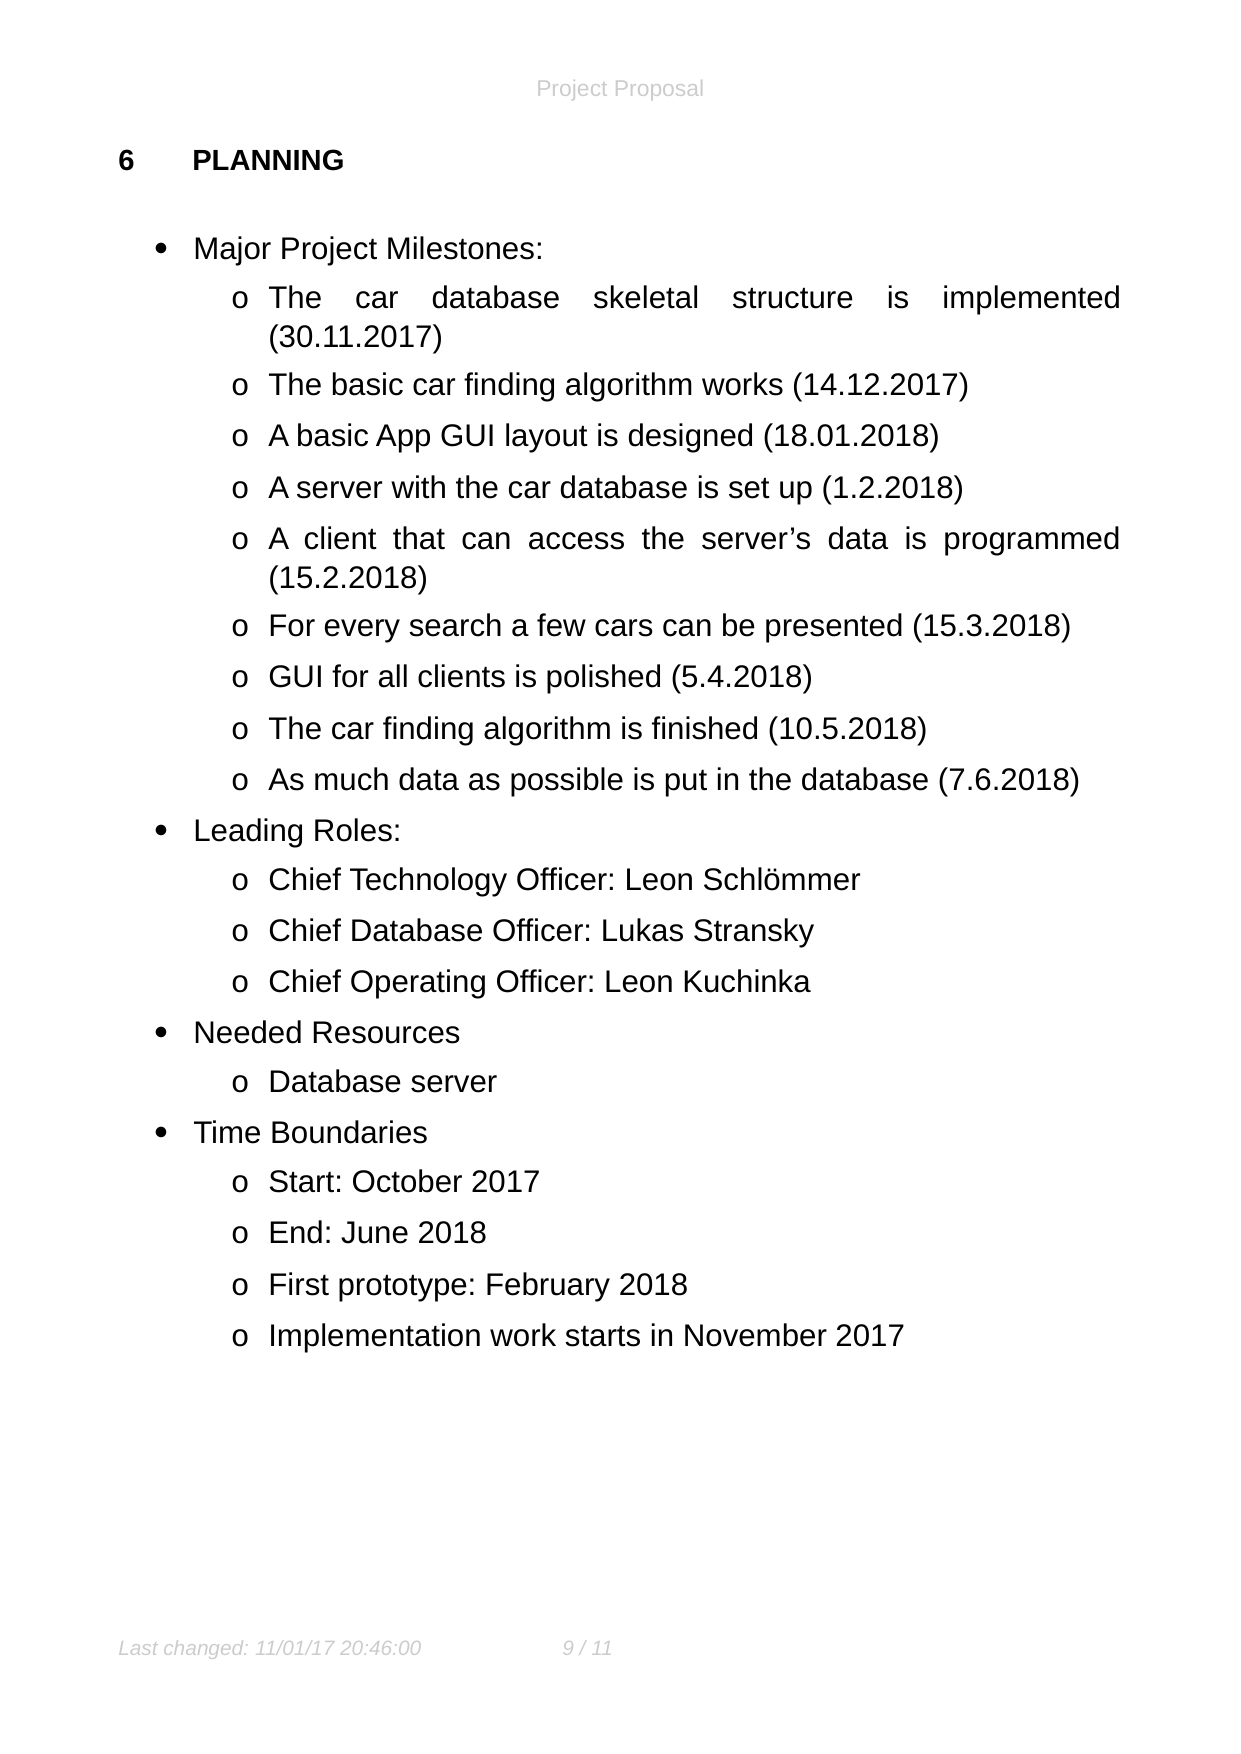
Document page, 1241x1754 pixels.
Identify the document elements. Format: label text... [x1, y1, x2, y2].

list Leading Roles: [156, 812, 1122, 848]
list The car finding algorithm is finished (10.5.2018) [231, 710, 1122, 748]
list The basic car finding algorithm works (14.12.2017) [231, 366, 1122, 405]
list The car database skeletal structure is implemented (30.11.2017) [231, 279, 1122, 354]
list A client that can access the server’s data is programmed (15.2.2018) [231, 520, 1122, 595]
list A server with the car database is set up (1.2.2018) [231, 469, 1122, 507]
list Implementation work starts in November 2017 [231, 1317, 1122, 1356]
list A basic App GUI layout is designed (18.01.2018) [231, 417, 1122, 456]
list Chief Technology Officer: Leon Schlömmer [231, 861, 1122, 899]
list Needed Resources [156, 1014, 1122, 1051]
list Start: October 2017 [231, 1163, 1122, 1202]
list For every search a few cars can be presented (15.3.2018) [231, 607, 1122, 646]
list Chief Database Officer: Lukas Stransky [231, 912, 1122, 951]
subtitle Planning [118, 143, 1122, 177]
list First prototype: February 2018 [231, 1266, 1122, 1304]
list GUI for all clients is polished (5.4.2018) [231, 658, 1122, 697]
list Chief Operating Officer: Leon Kuchinka [231, 963, 1122, 1002]
list Database server [231, 1063, 1122, 1102]
list End: June 2018 [231, 1214, 1122, 1253]
list Major Project Milestones: [156, 230, 1122, 267]
list Time Boundaries [156, 1114, 1122, 1151]
list As much data as possible is put in the database (7.6.2018) [231, 761, 1122, 800]
